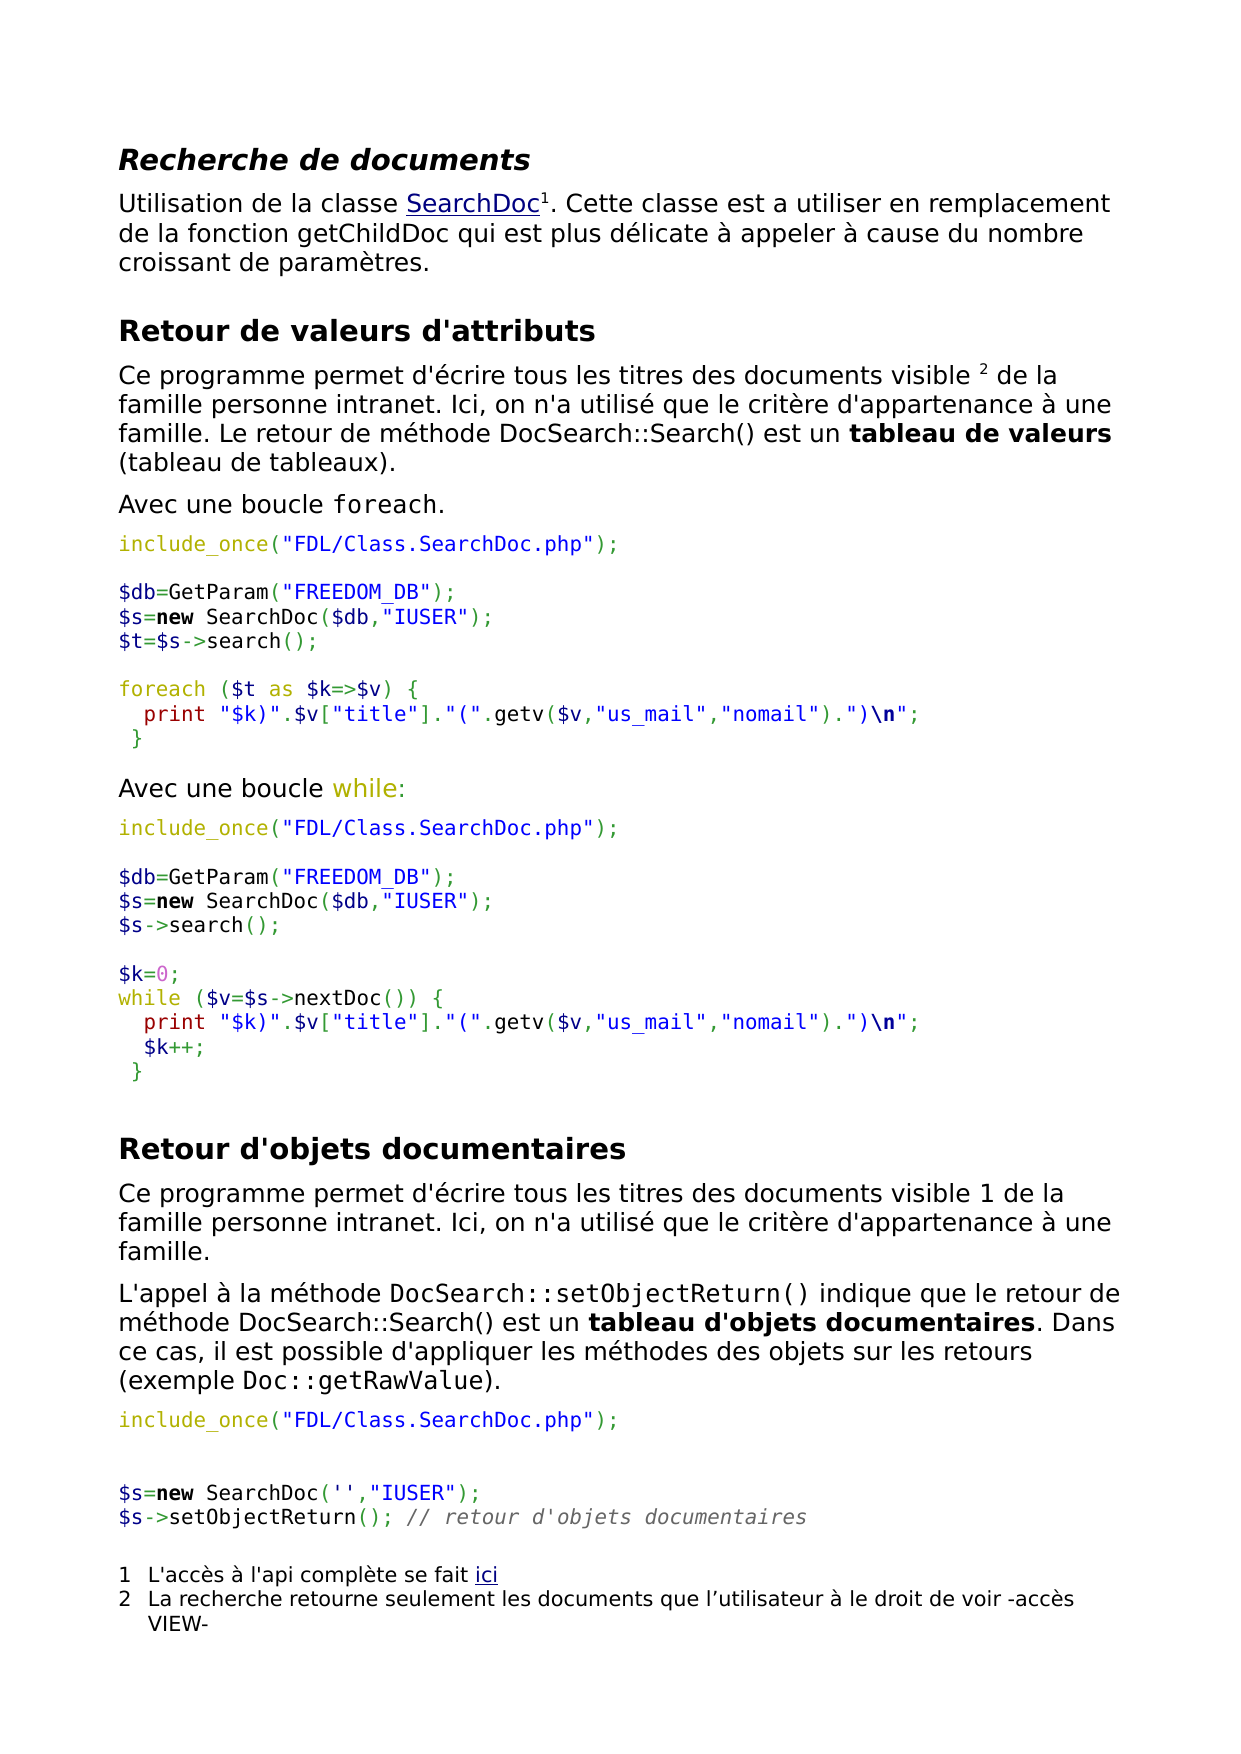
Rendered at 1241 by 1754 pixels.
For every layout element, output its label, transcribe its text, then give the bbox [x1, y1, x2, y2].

text La recherche retourne seulement les documents que l’utilisateur à le droit de voir -accès VIEW- [118, 1587, 1122, 1636]
text L'accès à l'api complète se fait ici [118, 1563, 1122, 1587]
text L'appel à la méthode DocSearch::setObjectReturn() indique que le retour de méthode DocSearch::Search() est un tableau d'objets documentaires. Dans ce cas, il est possible d'appliquer les méthodes des objets sur les retours (exemple Doc::getRawValue). [118, 1279, 1122, 1396]
text include_once("FDL/Class.SearchDoc.php"); [118, 1408, 1122, 1432]
text include_once("FDL/Class.SearchDoc.php"); [118, 816, 1122, 841]
text Utilisation de la classe SearchDoc. Cette classe est a utiliser en remplacement de la fonction getChildDoc qui est plus délicate à appeler à cause du nombre croissant de paramètres. [118, 189, 1122, 277]
subtitle Retour de valeurs d'attributs [118, 314, 1122, 348]
text while ($v=$s->nextDoc()) { [118, 986, 1122, 1010]
text print "$k)".$v["title"]."(".getv($v,"us_mail","nomail").")\n"; [118, 702, 1122, 726]
text $s=new SearchDoc($db,"IUSER"); [118, 605, 1122, 629]
text Ce programme permet d'écrire tous les titres des documents visible de la famille personne intranet. Ici, on n'a utilisé que le critère d'appartenance à une famille. Le retour de méthode DocSearch::Search() est un tableau de valeurs (tableau de tableaux). [118, 361, 1122, 478]
subtitle Recherche de documents [118, 143, 1122, 177]
text Ce programme permet d'écrire tous les titres des documents visible 1 de la famille personne intranet. Ici, on n'a utilisé que le critère d'appartenance à une famille. [118, 1179, 1122, 1266]
text foreach ($t as $k=>$v) { [118, 677, 1122, 702]
text } [118, 1059, 1122, 1107]
text $s=new SearchDoc($db,"IUSER"); [118, 889, 1122, 913]
text $k++; [118, 1035, 1122, 1059]
text Avec une boucle while: [118, 774, 1122, 804]
text Avec une boucle foreach. [118, 490, 1122, 519]
text $s=new SearchDoc('',"IUSER"); [118, 1481, 1122, 1505]
text include_once("FDL/Class.SearchDoc.php"); [118, 532, 1122, 556]
text $db=GetParam("FREEDOM_DB"); [118, 865, 1122, 889]
text $k=0; [118, 962, 1122, 986]
text $t=$s->search(); [118, 629, 1122, 653]
subtitle Retour d'objets documentaires [118, 1132, 1122, 1166]
text $s->search(); [118, 913, 1122, 938]
text print "$k)".$v["title"]."(".getv($v,"us_mail","nomail").")\n"; [118, 1010, 1122, 1035]
text $s->setObjectReturn(); // retour d'objets documentaires [118, 1505, 1122, 1529]
text } [118, 726, 1122, 750]
text $db=GetParam("FREEDOM_DB"); [118, 580, 1122, 605]
